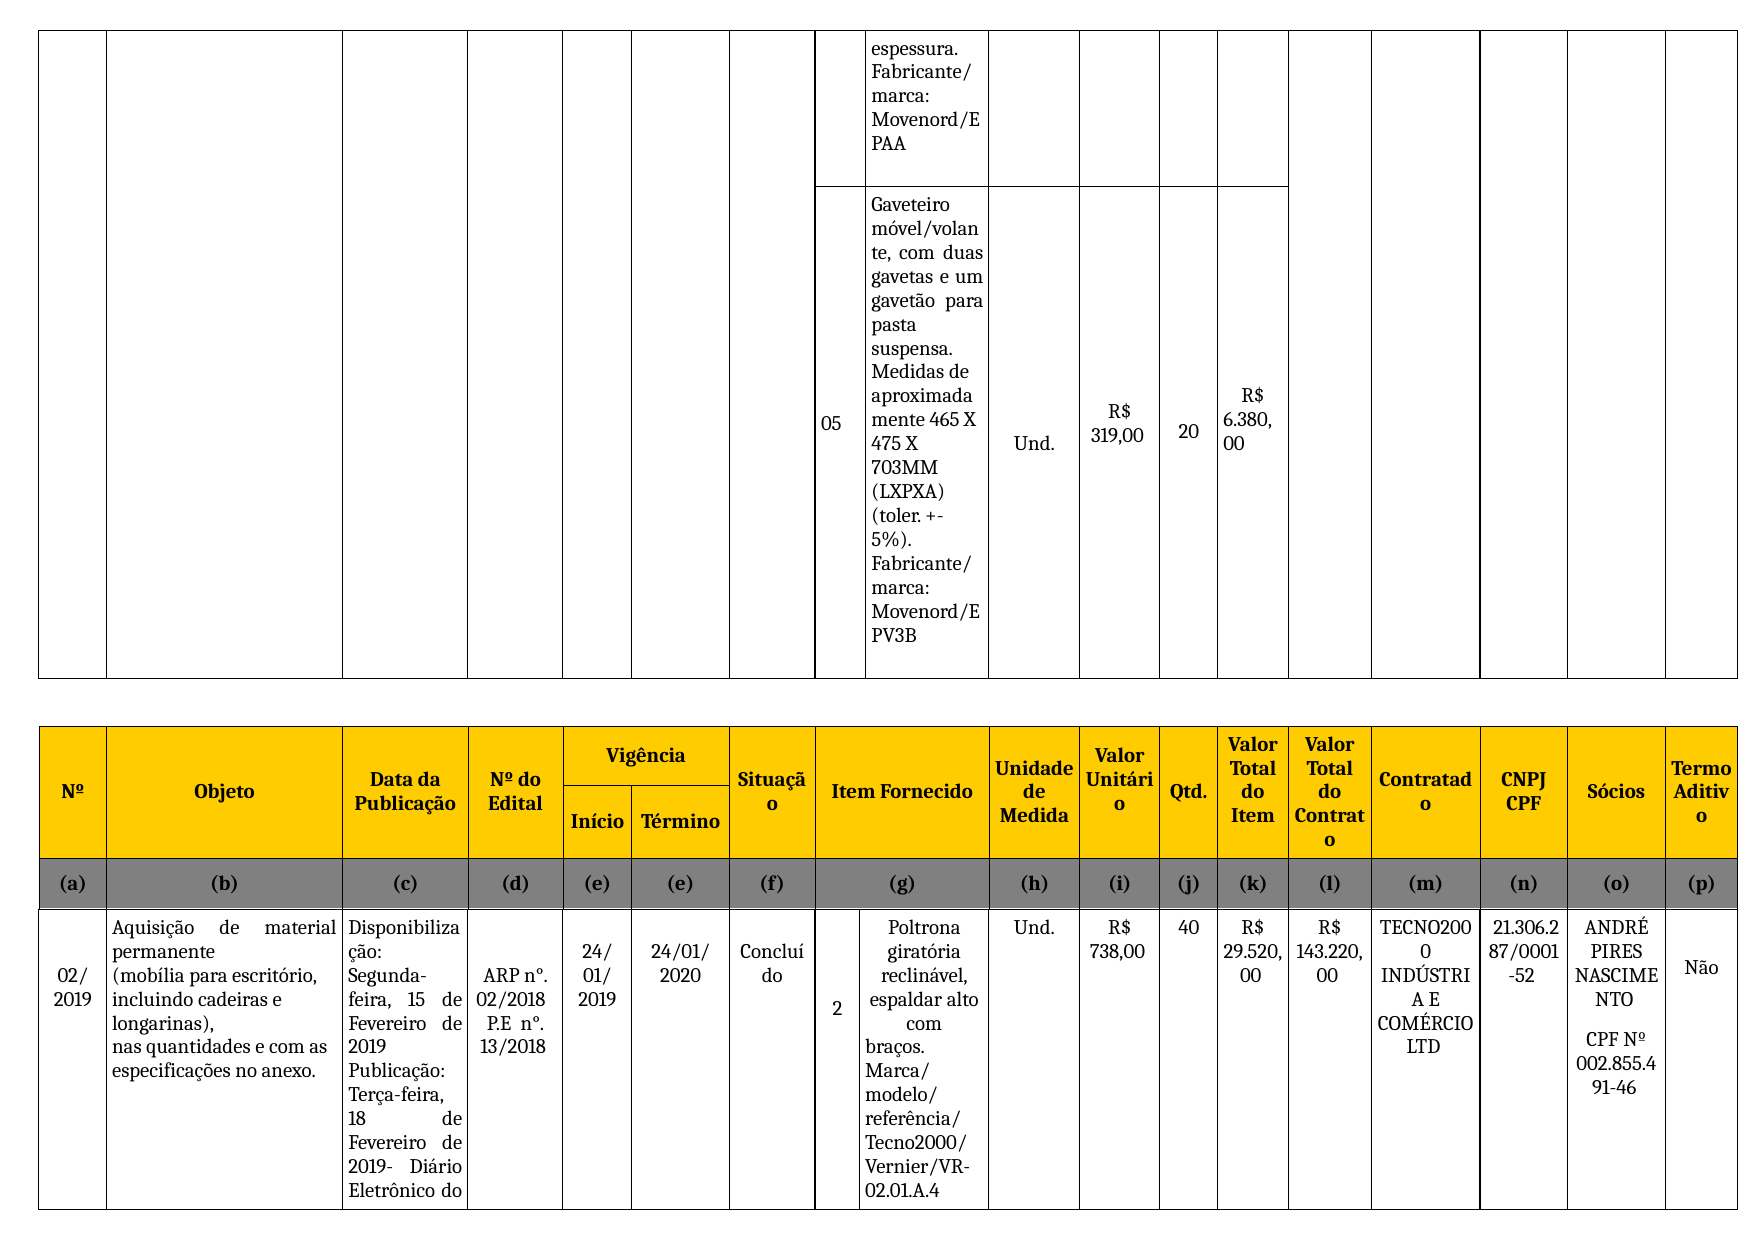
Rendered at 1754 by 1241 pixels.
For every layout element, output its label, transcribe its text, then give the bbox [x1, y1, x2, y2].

table_cell (p) [1666, 859, 1737, 908]
table_cell Concluído [730, 910, 814, 1208]
table_cell (i) [1080, 859, 1159, 908]
table_cell [1568, 31, 1665, 677]
table_cell R$ 738,00 [1080, 910, 1159, 1208]
table_cell 2 [816, 910, 859, 1208]
table_cell Aquisição de material permanente (mobília para escritório, incluindo cadeiras e longarinas), nas quantidades e com as especificações no anexo. [107, 910, 342, 1208]
table_cell (e) [564, 859, 631, 908]
table_cell [1666, 31, 1737, 677]
table_cell Disponibilização: Segunda-feira, 15 de Fevereiro de 2019 Publicação: Terça-feira, 18 de Fevereiro de 2019- Diário Eletrônico do [343, 910, 467, 1208]
table_cell TECNO2000 INDÚSTRIA E COMÉRCIO LTD [1372, 910, 1479, 1208]
table_cell 40 [1160, 910, 1217, 1208]
table_cell Und. [989, 910, 1079, 1208]
table_cell [816, 31, 865, 186]
table_cell [39, 31, 106, 677]
table_header Valor Unitário [1080, 727, 1159, 858]
table_header Item Fornecido [816, 727, 989, 858]
table_cell [563, 31, 631, 677]
table_cell espessura. Fabricante/marca: Movenord/EPAA [866, 31, 988, 186]
table_cell [1372, 31, 1479, 677]
table_cell (d) [469, 859, 563, 908]
table_header Valor Total do Item [1218, 727, 1288, 858]
table_header Sócios [1568, 727, 1665, 858]
table_cell (e) [632, 859, 729, 908]
table_cell Início [564, 786, 631, 858]
table_cell Não [1666, 910, 1737, 1208]
table_cell (h) [990, 859, 1079, 908]
table_cell (o) [1568, 859, 1665, 908]
table_header Nº [40, 727, 106, 858]
table_header Termo Aditivo [1666, 727, 1737, 858]
table_header Vigência [564, 727, 729, 785]
table_header Objeto [107, 727, 342, 858]
table_cell [1160, 31, 1217, 186]
table_cell [468, 31, 562, 677]
table_cell [1289, 31, 1371, 677]
table_cell (j) [1160, 859, 1217, 908]
table_cell [343, 31, 467, 677]
table_cell (l) [1289, 859, 1371, 908]
table_cell (g) [816, 859, 989, 908]
table_cell 24/ 01/ 2019 [563, 910, 631, 1208]
table_header Data da Publicação [343, 727, 468, 858]
table_cell 02/ 2019 [39, 910, 106, 1208]
table_cell (n) [1481, 859, 1567, 908]
table_header Contratado [1372, 727, 1480, 858]
table_cell (c) [343, 859, 468, 908]
table_cell ANDRÉ PIRES NASCIMENTO CPF Nº 002.855.491-46 [1568, 910, 1665, 1208]
table_cell [1218, 31, 1288, 186]
table_cell R$ 143.220,00 [1289, 910, 1371, 1208]
table_cell 05 [816, 187, 865, 677]
table_cell 21.306.287/0001-52 [1481, 910, 1567, 1208]
table_header Qtd. [1160, 727, 1217, 858]
table_cell [107, 31, 342, 677]
table_header Valor Total do Contrato [1289, 727, 1371, 858]
table_cell Poltrona giratória reclinável, espaldar alto com braços. Marca/modelo/referência/Tecno2000/Vernier/VR- 02.01.A.4 [860, 910, 988, 1208]
table_cell [1080, 31, 1159, 186]
table_header Nº do Edital [469, 727, 563, 858]
table_cell [989, 31, 1079, 186]
table_cell Gaveteiro móvel/volante, com duas gavetas e um gavetão para pasta suspensa. Medidas de aproximadamente 465 X 475 X 703MM (LXPXA) (toler. +- 5%). Fabricante/marca: Movenord/EPV3B [866, 187, 988, 677]
table_cell R$ 319,00 [1080, 187, 1159, 677]
table_cell (b) [107, 859, 342, 908]
table_header Situação [730, 727, 815, 858]
table_cell [632, 31, 729, 677]
table_cell (f) [730, 859, 815, 908]
table_cell [730, 31, 814, 677]
table_cell (m) [1372, 859, 1480, 908]
table_header Unidade de Medida [990, 727, 1079, 858]
table_cell R$ 6.380,00 [1218, 187, 1288, 677]
table_cell [1481, 31, 1567, 677]
table_cell 24/01/ 2020 [632, 910, 729, 1208]
table_header CNPJ CPF [1481, 727, 1567, 858]
table_cell 20 [1160, 187, 1217, 677]
table_cell (a) [40, 859, 106, 908]
table_cell Término [632, 786, 729, 858]
table_cell (k) [1218, 859, 1288, 908]
table_cell ARP n°. 02/2018 P.E n°. 13/2018 [468, 910, 562, 1208]
table_cell Und. [989, 187, 1079, 677]
table_cell R$ 29.520,00 [1218, 910, 1288, 1208]
